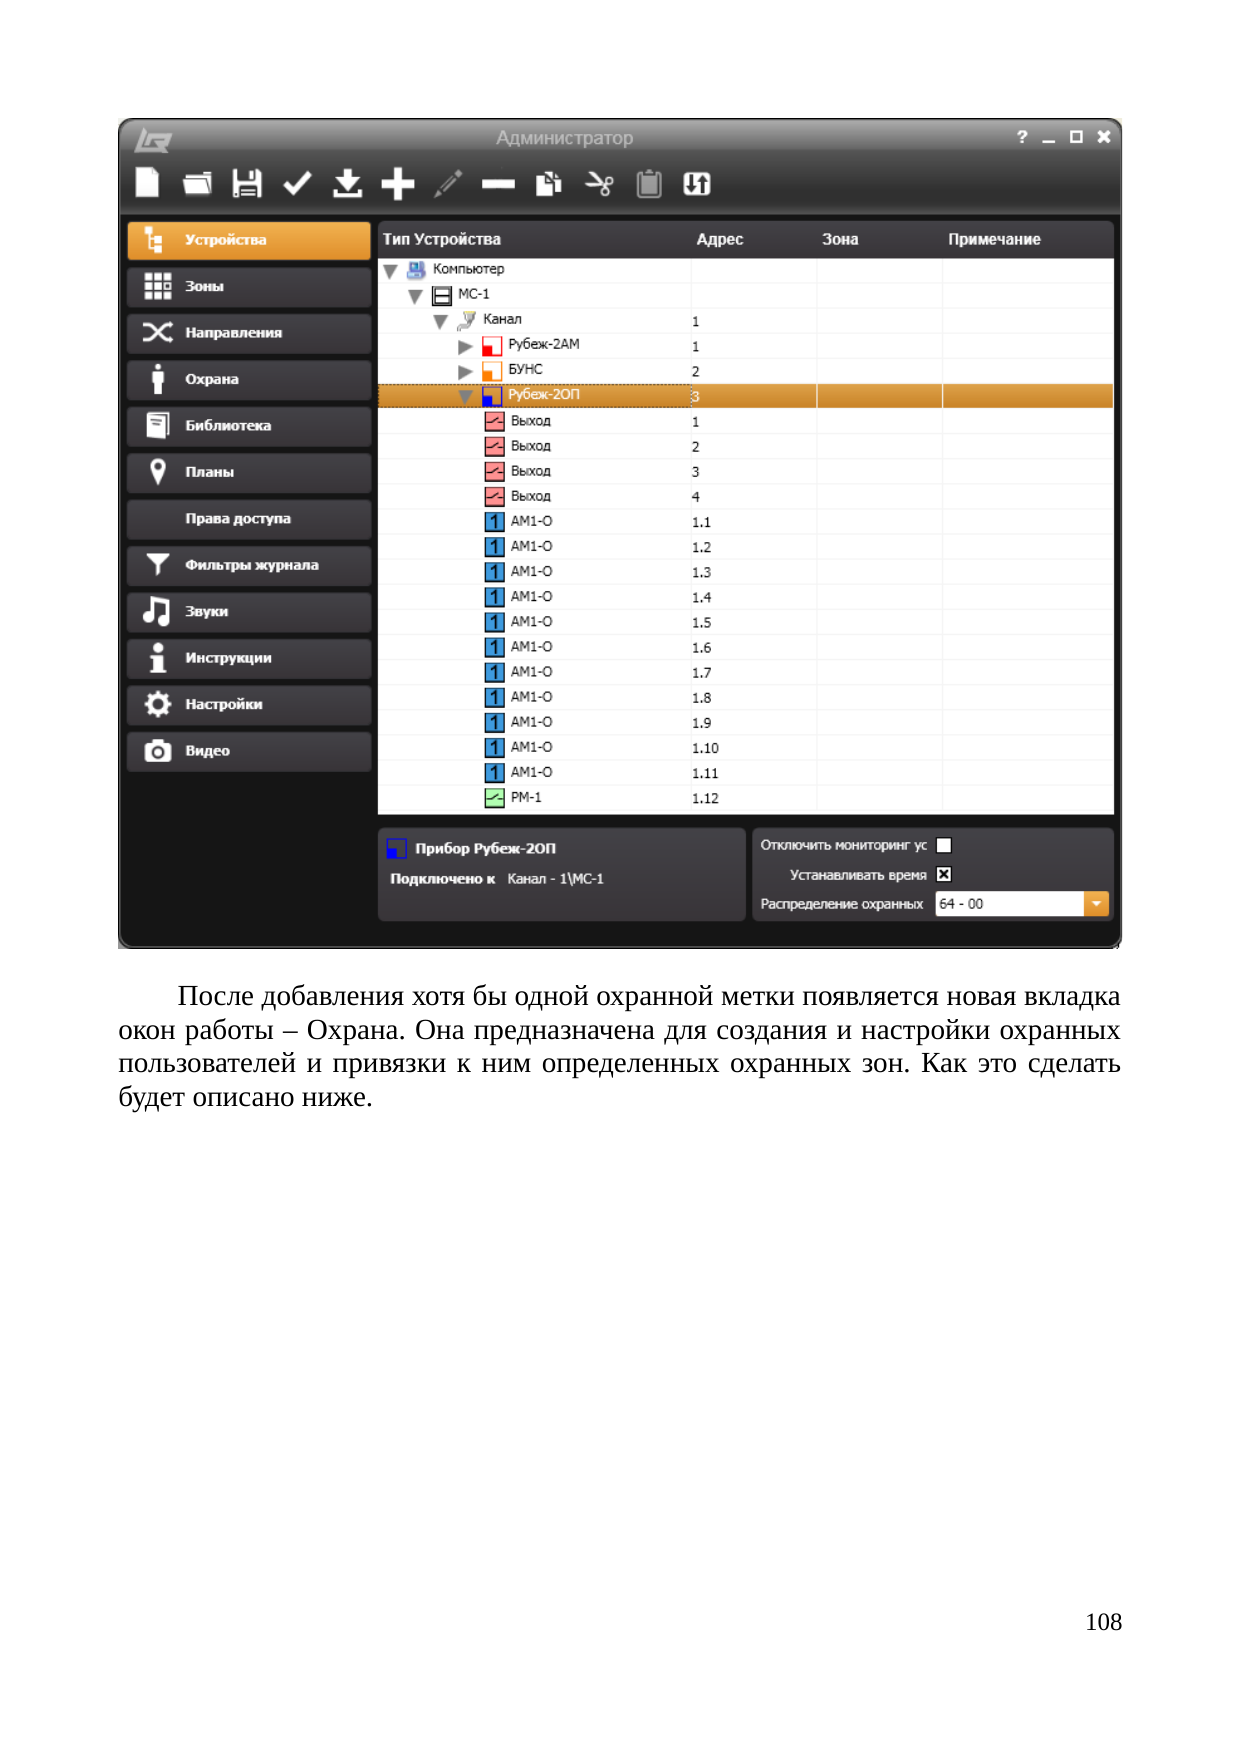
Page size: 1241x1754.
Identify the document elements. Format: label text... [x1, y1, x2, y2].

text После добавления хотя бы одной охранной метки появляется новая вкладка окон работы – Охрана. Она предназначена для создания и настройки охранных пользователей и привязки к ним определенных охранных зон. Как это сделать будет описано ниже. [118, 949, 1122, 1112]
picture [118, 118, 1123, 949]
